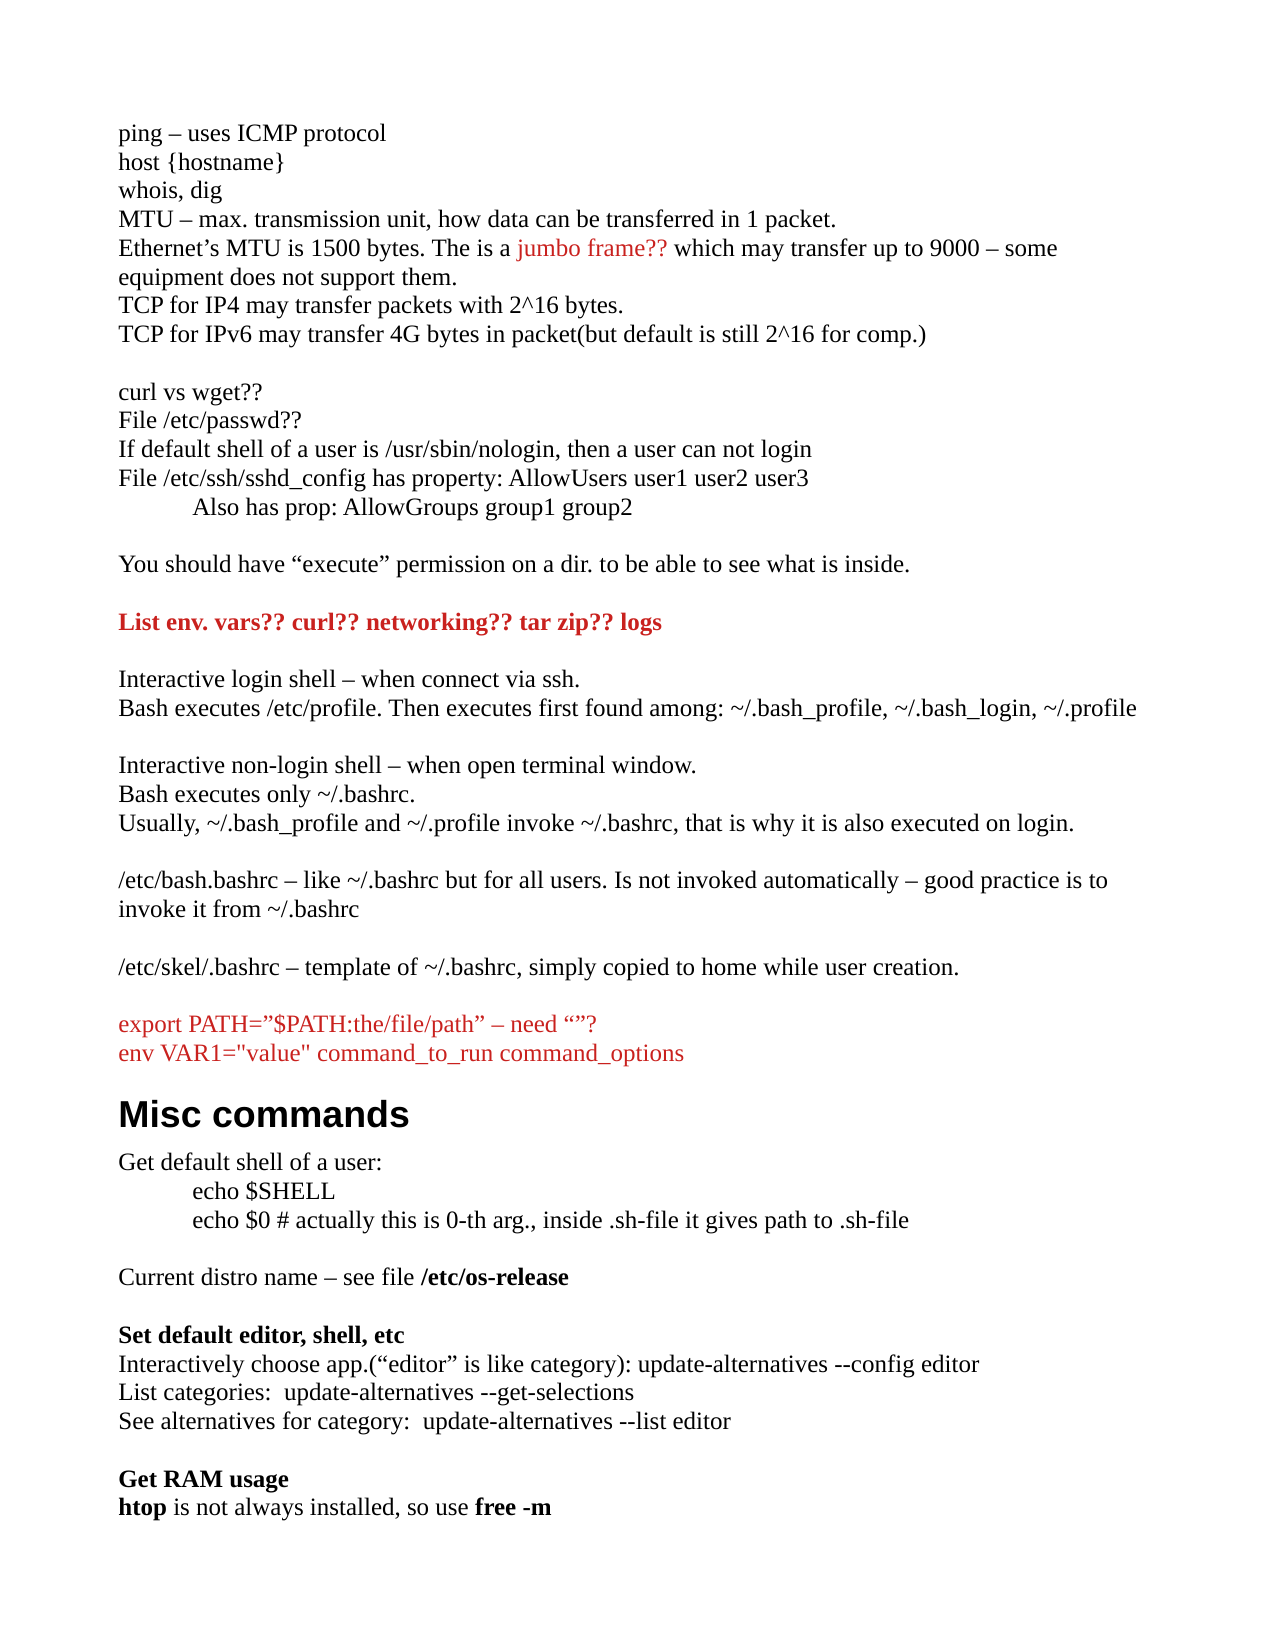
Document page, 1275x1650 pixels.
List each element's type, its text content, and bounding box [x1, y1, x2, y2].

text Interactive non-login shell – when open terminal window. [118, 751, 1157, 779]
text echo $SHELL [118, 1176, 1157, 1205]
text Interactive login shell – when connect via ssh. [118, 664, 1157, 693]
text Bash executes only ~/.bashrc. [118, 779, 1157, 808]
text Current distro name – see file /etc/os-release [118, 1262, 1157, 1291]
text curl vs wget?? [118, 377, 1157, 406]
text TCP for IPv6 may transfer 4G bytes in packet(but default is still 2^16 for comp.) [118, 319, 1157, 348]
text /etc/bash.bashrc – like ~/.bashrc but for all users. Is not invoked automatically – good practice is to invoke it from ~/.bashrc [118, 866, 1157, 923]
text whois, dig [118, 176, 1157, 204]
text /etc/skel/.bashrc – template of ~/.bashrc, simply copied to home while user creation. [118, 952, 1157, 981]
text If default shell of a user is /usr/sbin/nologin, then a user can not login [118, 434, 1157, 463]
text Interactively choose app.(“editor” is like category): update-alternatives --config editor [118, 1349, 1157, 1377]
text Also has prop: AllowGroups group1 group2 [118, 492, 1157, 521]
text TCP for IP4 may transfer packets with 2^16 bytes. [118, 291, 1157, 319]
text You should have “execute” permission on a dir. to be able to see what is inside. [118, 549, 1157, 578]
text htop is not always installed, so use free -m [118, 1492, 1157, 1521]
text List categories: update-alternatives --get-selections [118, 1377, 1157, 1406]
text Usually, ~/.bash_profile and ~/.profile invoke ~/.bashrc, that is why it is also executed on login. [118, 808, 1157, 837]
text Get RAM usage [118, 1464, 1157, 1492]
text export PATH=”$PATH:the/file/path” – need “”? [118, 1009, 1157, 1038]
text env VAR1="value" command_to_run command_options [118, 1038, 1157, 1067]
text Bash executes /etc/profile. Then executes first found among: ~/.bash_profile, ~/.bash_login, ~/.profile [118, 693, 1157, 722]
text File /etc/passwd?? [118, 406, 1157, 434]
text File /etc/ssh/sshd_config has property: AllowUsers user1 user2 user3 [118, 463, 1157, 492]
text ping – uses ICMP protocol [118, 118, 1157, 147]
text See alternatives for category: update-alternatives --list editor [118, 1406, 1157, 1435]
subtitle Misc commands [118, 1092, 1157, 1135]
text Set default editor, shell, etc [118, 1320, 1157, 1349]
text host {hostname} [118, 147, 1157, 176]
text echo $0 # actually this is 0-th arg., inside .sh-file it gives path to .sh-file [118, 1205, 1157, 1234]
text Get default shell of a user: [118, 1147, 1157, 1176]
text Ethernet’s MTU is 1500 bytes. The is a jumbo frame?? which may transfer up to 9000 – some equipment does not support them. [118, 233, 1157, 291]
text MTU – max. transmission unit, how data can be transferred in 1 packet. [118, 204, 1157, 233]
text List env. vars?? curl?? networking?? tar zip?? logs [118, 607, 1157, 636]
